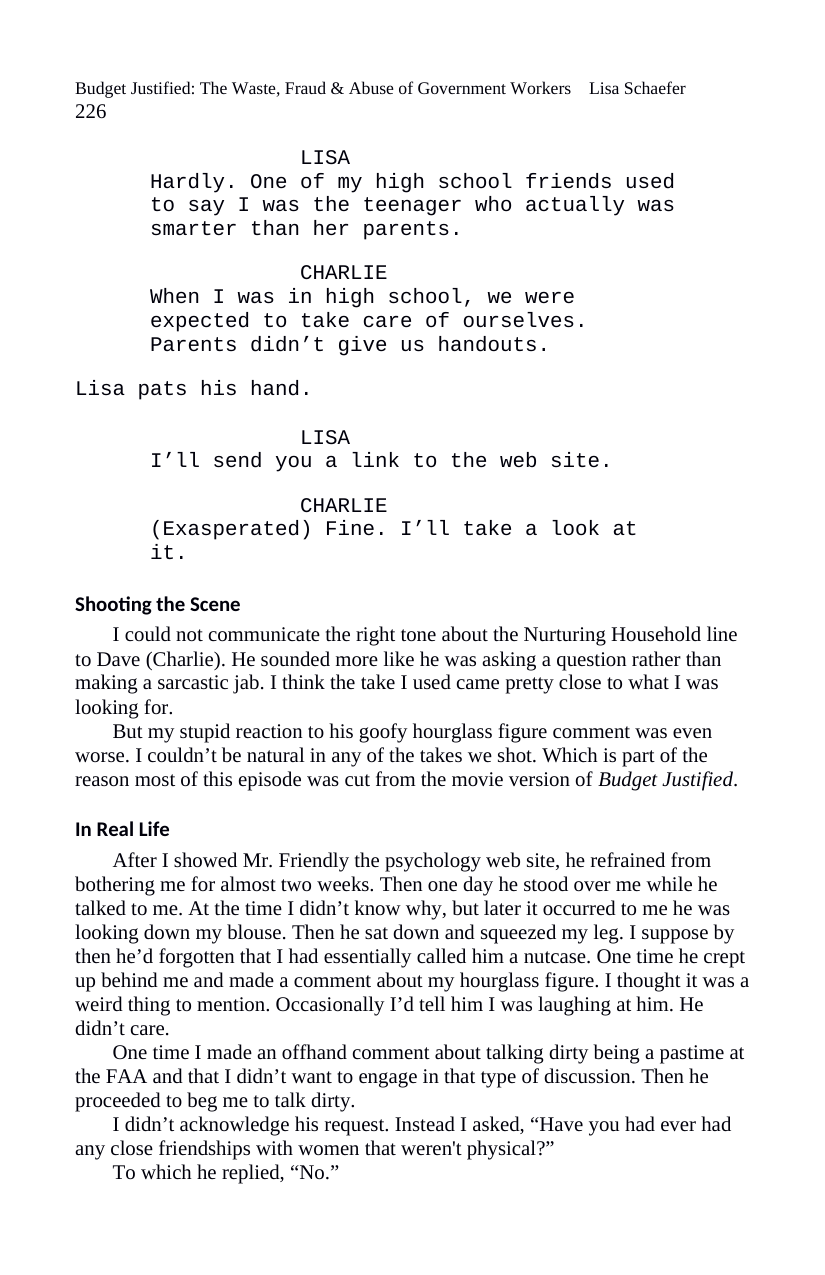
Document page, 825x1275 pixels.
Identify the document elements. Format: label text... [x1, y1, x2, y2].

text (Exasperated) Fine. I’ll take a look at it. [150, 518, 675, 566]
text Lisa pats his hand. [75, 378, 750, 402]
text CHARLIE [75, 495, 750, 518]
text When I was in high school, we were expected to take care of ourselves. Parents didn’t give us handouts. [150, 286, 675, 357]
text CHARLIE [75, 263, 750, 286]
subtitle Shooting the Scene [75, 591, 750, 616]
text LISA [75, 427, 750, 450]
text I’ll send you a link to the web site. [150, 450, 675, 474]
text One time I made an offhand comment about talking dirty being a pastime at the FAA and that I didn’t want to engage in that type of discussion. Then he proceeded to beg me to talk dirty. [75, 1040, 750, 1112]
text LISA [75, 147, 750, 171]
text But my stupid reaction to his goofy hourglass figure comment was even worse. I couldn’t be natural in any of the takes we shot. Which is part of the reason most of this episode was cut from the movie version of Budget Justified. [75, 719, 750, 791]
text I didn’t acknowledge his request. Instead I asked, “Have you had ever had any close friendships with women that weren't physical?” [75, 1112, 750, 1160]
text Hardly. One of my high school friends used to say I was the teenager who actually was smarter than her parents. [150, 171, 675, 242]
subtitle In Real Life [75, 816, 750, 841]
text I could not communicate the right tone about the Nurturing Household line to Dave (Charlie). He sounded more like he was asking a question rather than making a sarcastic jab. I think the take I used came pretty close to what I was looking for. [75, 622, 750, 719]
text After I showed Mr. Friendly the psychology web site, he refrained from bothering me for almost two weeks. Then one day he stood over me while he talked to me. At the time I didn’t know why, but later it occurred to me he was looking down my blouse. Then he sat down and squeezed my leg. I suppose by then he’d forgotten that I had essentially called him a nutcase. One time he crept up behind me and made a comment about my hourglass figure. I thought it was a weird thing to mention. Occasionally I’d tell him I was laughing at him. He didn’t care. [75, 847, 750, 1040]
text To which he replied, “No.” [75, 1160, 750, 1184]
